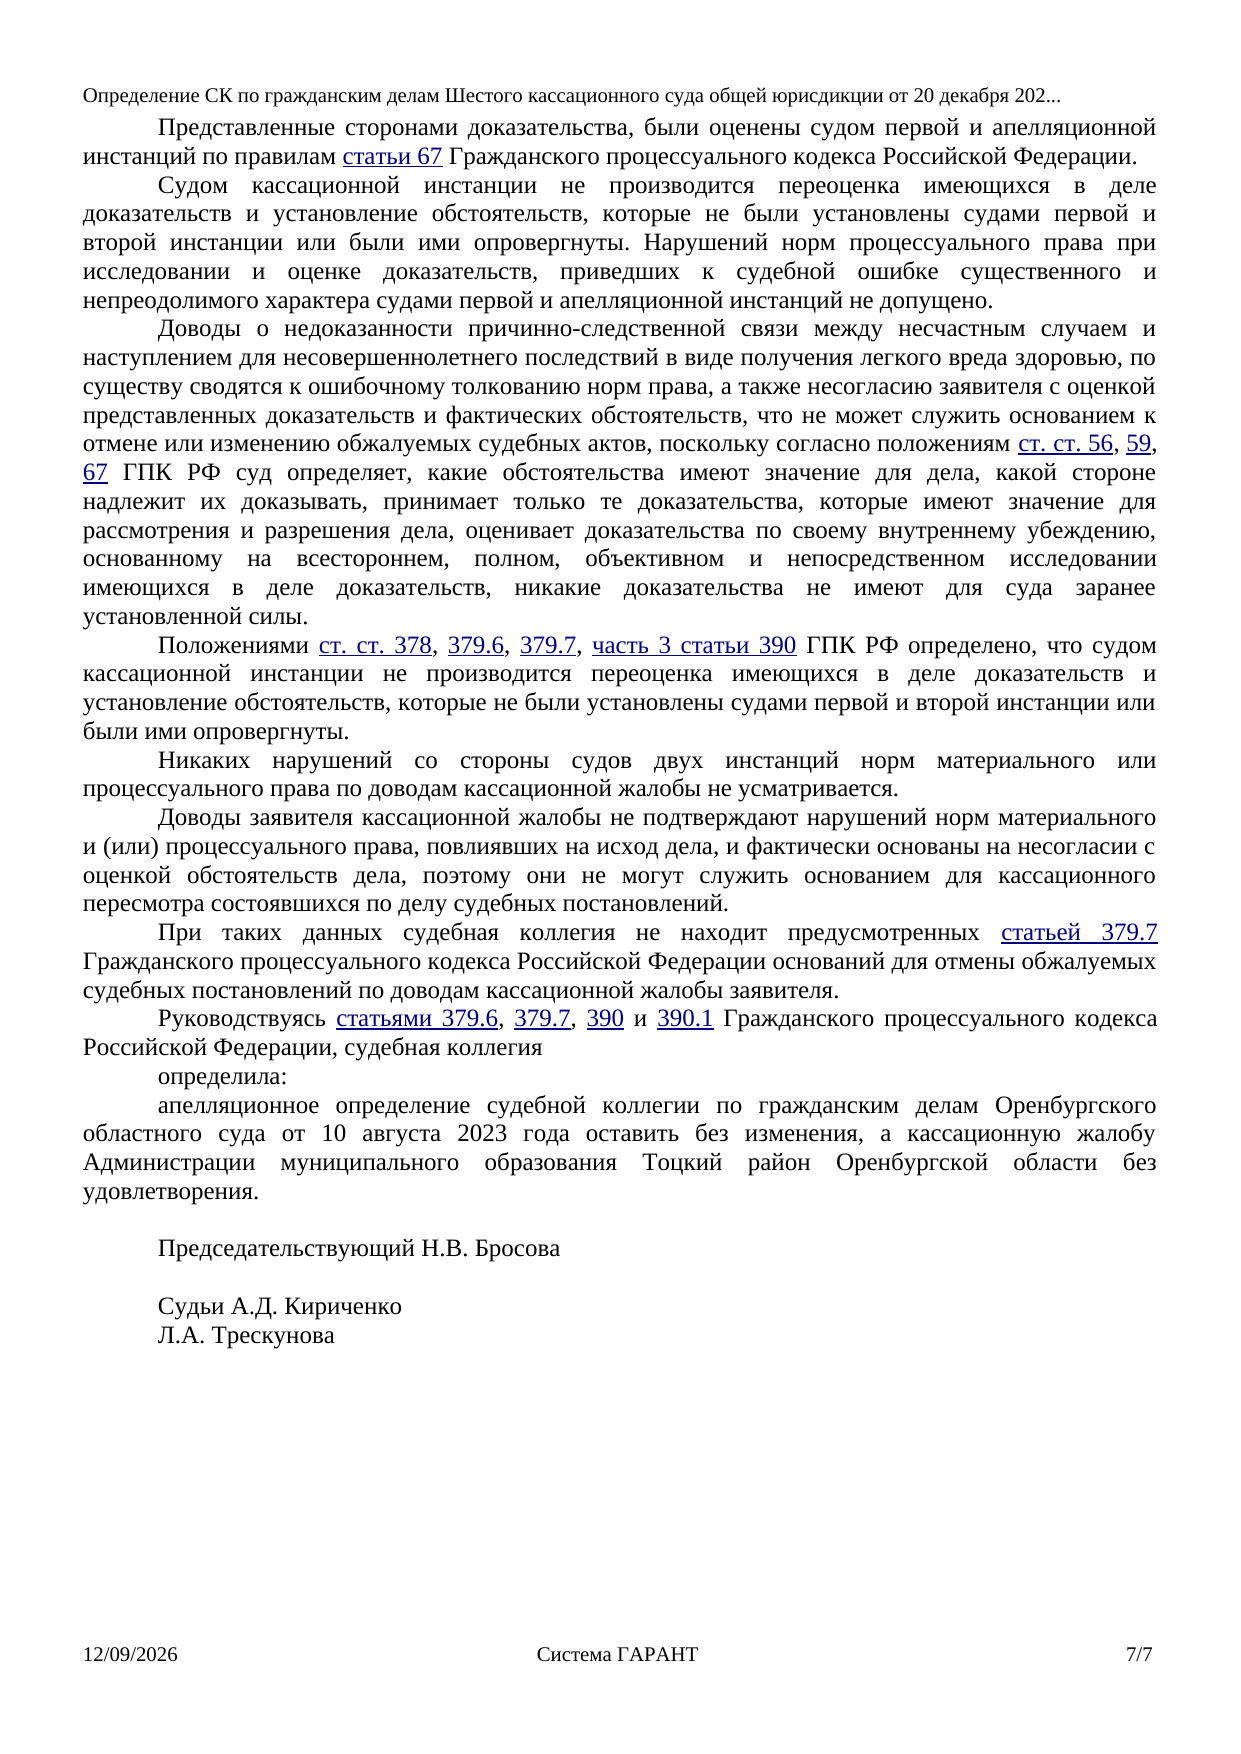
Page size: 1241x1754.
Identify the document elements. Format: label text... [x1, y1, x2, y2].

text Представленные сторонами доказательства, были оценены судом первой и апелляционной инстанций по правилам статьи 67 Гражданского процессуального кодекса Российской Федерации. [83, 112, 1157, 170]
text Судьи А.Д. Кириченко [83, 1291, 1157, 1320]
text Доводы заявителя кассационной жалобы не подтверждают нарушений норм материального и (или) процессуального права, повлиявших на исход дела, и фактически основаны на несогласии с оценкой обстоятельств дела, поэтому они не могут служить основанием для кассационного пересмотра состоявшихся по делу судебных постановлений. [83, 802, 1157, 917]
text определила: [83, 1061, 1157, 1090]
text Доводы о недоказанности причинно-следственной связи между несчастным случаем и наступлением для несовершеннолетнего последствий в виде получения легкого вреда здоровью, по существу сводятся к ошибочному толкованию норм права, а также несогласию заявителя с оценкой представленных доказательств и фактических обстоятельств, что не может служить основанием к отмене или изменению обжалуемых судебных актов, поскольку согласно положениям ст. ст. 56, 59, 67 ГПК РФ суд определяет, какие обстоятельства имеют значение для дела, какой стороне надлежит их доказывать, принимает только те доказательства, которые имеют значение для рассмотрения и разрешения дела, оценивает доказательства по своему внутреннему убеждению, основанному на всестороннем, полном, объективном и непосредственном исследовании имеющихся в деле доказательств, никакие доказательства не имеют для суда заранее установленной силы. [83, 313, 1157, 630]
text Судом кассационной инстанции не производится переоценка имеющихся в деле доказательств и установление обстоятельств, которые не были установлены судами первой и второй инстанции или были ими опровергнуты. Нарушений норм процессуального права при исследовании и оценке доказательств, приведших к судебной ошибке существенного и непреодолимого характера судами первой и апелляционной инстанций не допущено. [83, 170, 1157, 313]
text Положениями ст. ст. 378, 379.6, 379.7, часть 3 статьи 390 ГПК РФ определено, что судом кассационной инстанции не производится переоценка имеющихся в деле доказательств и установление обстоятельств, которые не были установлены судами первой и второй инстанции или были ими опровергнуты. [83, 630, 1157, 745]
text апелляционное определение судебной коллегии по гражданским делам Оренбургского областного суда от 10 августа 2023 года оставить без изменения, а кассационную жалобу Администрации муниципального образования Тоцкий район Оренбургской области без удовлетворения. [83, 1090, 1157, 1205]
text Л.А. Трескунова [83, 1320, 1157, 1348]
text Никаких нарушений со стороны судов двух инстанций норм материального или процессуального права по доводам кассационной жалобы не усматривается. [83, 745, 1157, 802]
text При таких данных судебная коллегия не находит предусмотренных статьей 379.7 Гражданского процессуального кодекса Российской Федерации оснований для отмены обжалуемых судебных постановлений по доводам кассационной жалобы заявителя. [83, 917, 1157, 1003]
text Руководствуясь статьями 379.6, 379.7, 390 и 390.1 Гражданского процессуального кодекса Российской Федерации, судебная коллегия [83, 1003, 1157, 1061]
text Председательствующий Н.В. Бросова [83, 1233, 1157, 1262]
